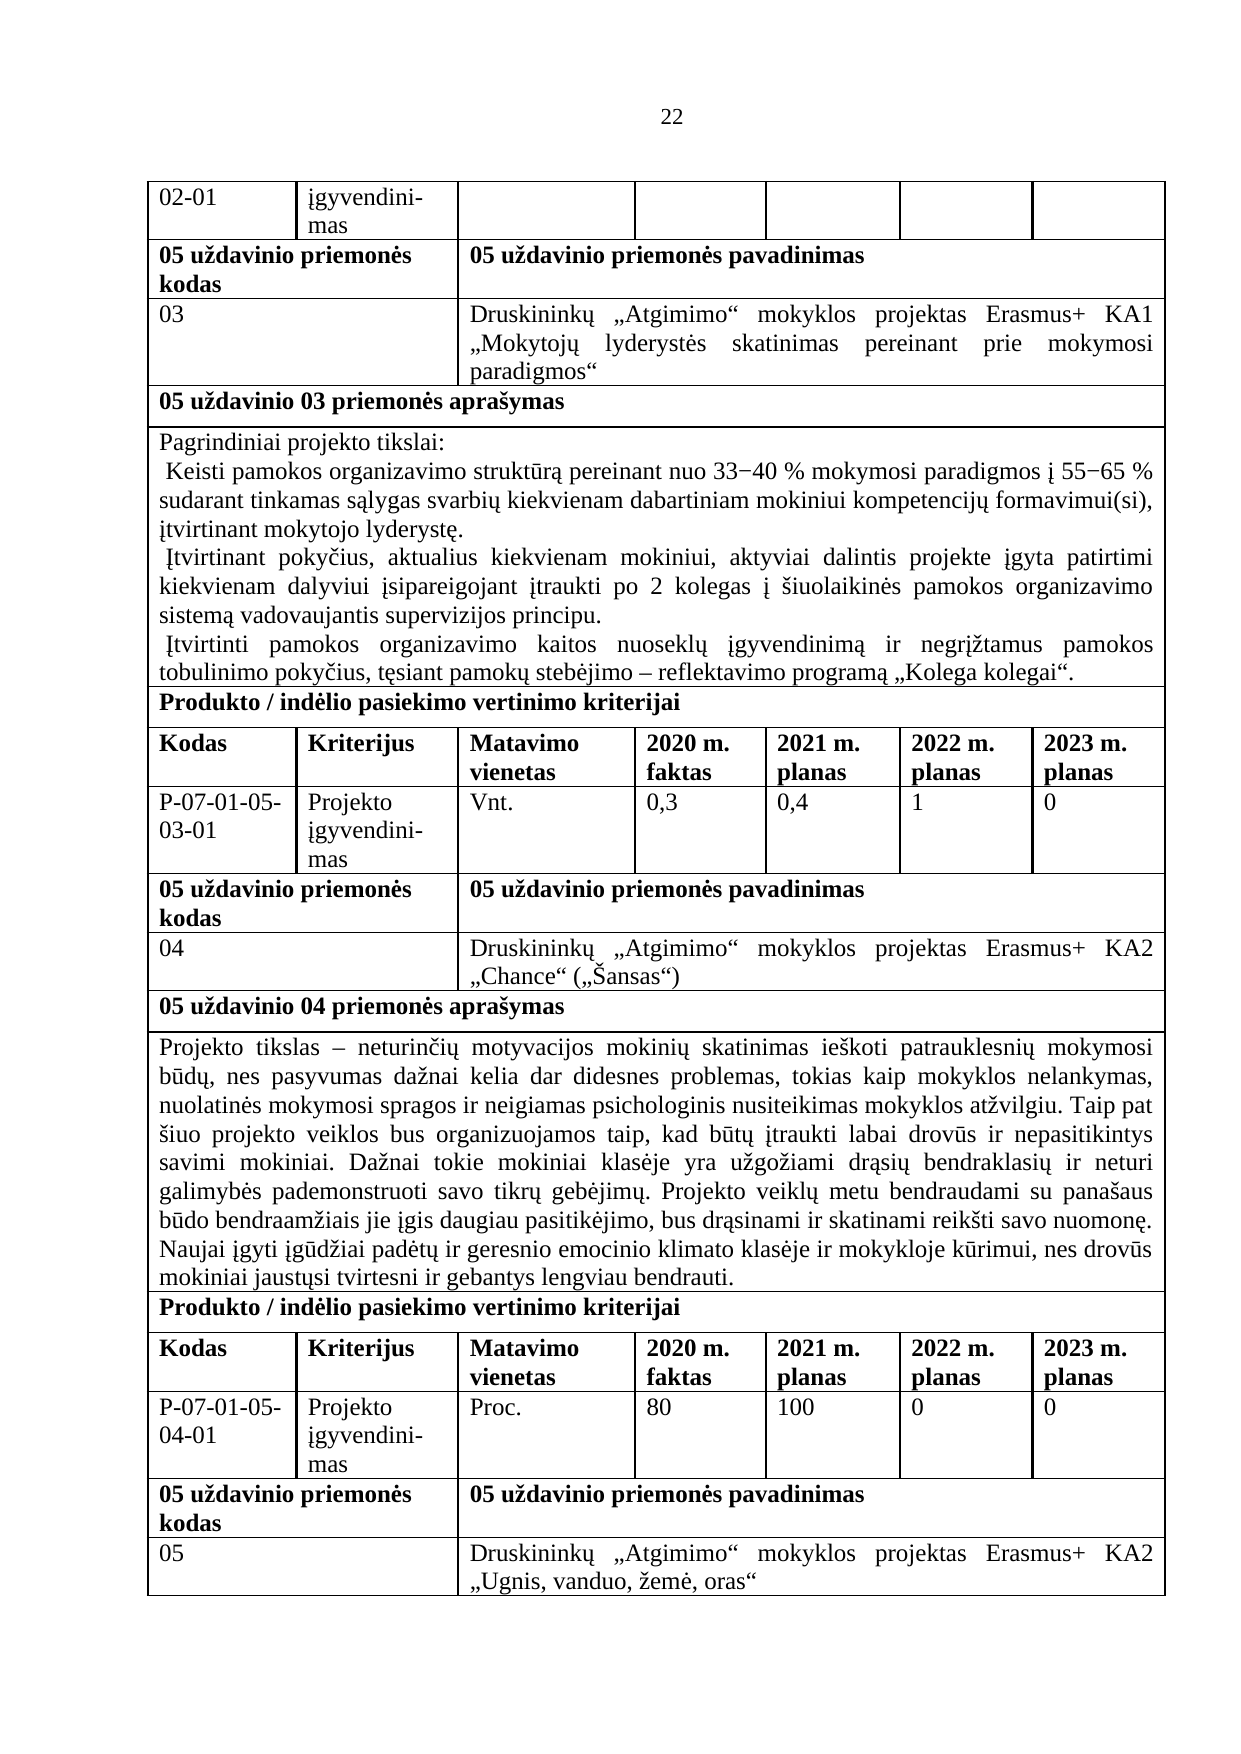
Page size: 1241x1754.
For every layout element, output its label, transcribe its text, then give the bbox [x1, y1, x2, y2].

table_cell [1034, 182, 1164, 239]
table_cell 0 [1034, 1392, 1164, 1478]
table_cell 0 [1034, 787, 1164, 873]
table_cell 05 uždavinio priemonės pavadinimas [459, 874, 1164, 932]
table_cell Produkto / indėlio pasiekimo vertinimo kriterijai [149, 687, 1164, 727]
table_cell 2022 m. planas [901, 1333, 1031, 1391]
table_cell 0,3 [636, 787, 765, 873]
table_cell Kriterijus [298, 728, 457, 786]
table_cell Matavimo vienetas [459, 728, 634, 786]
table_cell Kodas [149, 728, 295, 786]
table_cell Druskininkų „Atgimimo“ mokyklos projektas Erasmus+ KA1 „Mokytojų lyderystės skatinimas pereinant prie mokymosi paradigmos“ [459, 299, 1164, 385]
table_cell 05 uždavinio priemonės kodas [149, 240, 457, 298]
table_cell Druskininkų „Atgimimo“ mokyklos projektas Erasmus+ KA2 „Ugnis, vanduo, žemė, oras“ [459, 1538, 1164, 1595]
table_cell 0,4 [767, 787, 899, 873]
table_cell 2021 m. planas [767, 1333, 899, 1391]
table_cell 03 [149, 299, 457, 385]
table_cell Pagrindiniai projekto tikslai: Keisti pamokos organizavimo struktūrą pereinant nuo 33−40 % mokymosi paradigmos į 55−65 % sudarant tinkamas sąlygas svarbių kiekvienam dabartiniam mokiniui kompetencijų formavimui(si), įtvirtinant mokytojo lyderystę. Įtvirtinant pokyčius, aktualius kiekvienam mokiniui, aktyviai dalintis projekte įgyta patirtimi kiekvienam dalyviui įsipareigojant įtraukti po 2 kolegas į šiuolaikinės pamokos organizavimo sistemą vadovaujantis supervizijos principu. Įtvirtinti pamokos organizavimo kaitos nuoseklų įgyvendinimą ir negrįžtamus pamokos tobulinimo pokyčius, tęsiant pamokų stebėjimo – reflektavimo programą „Kolega kolegai“. [149, 428, 1164, 686]
table_cell 05 uždavinio priemonės kodas [149, 1479, 457, 1537]
table_cell 1 [901, 787, 1031, 873]
table_cell 05 uždavinio priemonės pavadinimas [459, 240, 1164, 298]
table_cell Kodas [149, 1333, 295, 1391]
table_cell 100 [767, 1392, 899, 1478]
table_cell Kriterijus [298, 1333, 457, 1391]
table_cell 05 uždavinio priemonės pavadinimas [459, 1479, 1164, 1537]
table_cell 05 uždavinio priemonės kodas [149, 874, 457, 932]
table_cell 02-01 [149, 182, 295, 239]
table_cell 2022 m. planas [901, 728, 1031, 786]
table_cell 2023 m. planas [1034, 728, 1164, 786]
table_cell P-07-01-05-04-01 [149, 1392, 295, 1478]
table_cell Vnt. [459, 787, 634, 873]
table_cell Projekto tikslas – neturinčių motyvacijos mokinių skatinimas ieškoti patrauklesnių mokymosi būdų, nes pasyvumas dažnai kelia dar didesnes problemas, tokias kaip mokyklos nelankymas, nuolatinės mokymosi spragos ir neigiamas psichologinis nusiteikimas mokyklos atžvilgiu. Taip pat šiuo projekto veiklos bus organizuojamos taip, kad būtų įtraukti labai drovūs ir nepasitikintys savimi mokiniai. Dažnai tokie mokiniai klasėje yra užgožiami drąsių bendraklasių ir neturi galimybės pademonstruoti savo tikrų gebėjimų. Projekto veiklų metu bendraudami su panašaus būdo bendraamžiais jie įgis daugiau pasitikėjimo, bus drąsinami ir skatinami reikšti savo nuomonę. Naujai įgyti įgūdžiai padėtų ir geresnio emocinio klimato klasėje ir mokykloje kūrimui, nes drovūs mokiniai jaustųsi tvirtesni ir gebantys lengviau bendrauti. [149, 1033, 1164, 1291]
table_cell 05 uždavinio 04 priemonės aprašymas [149, 991, 1164, 1031]
table_cell [901, 182, 1031, 239]
table_cell 80 [636, 1392, 765, 1478]
table_cell 2020 m. faktas [636, 728, 765, 786]
table_cell [459, 182, 634, 239]
table_cell 04 [149, 933, 457, 990]
table_cell įgyvendini-mas [298, 182, 457, 239]
table_cell 2023 m. planas [1034, 1333, 1164, 1391]
table_cell Druskininkų „Atgimimo“ mokyklos projektas Erasmus+ KA2 „Chance“ („Šansas“) [459, 933, 1164, 990]
table_cell P-07-01-05-03-01 [149, 787, 295, 873]
table_cell Projekto įgyvendini-mas [298, 1392, 457, 1478]
table_cell Proc. [459, 1392, 634, 1478]
table_cell 05 [149, 1538, 457, 1595]
table_cell [636, 182, 765, 239]
table_cell 2021 m. planas [767, 728, 899, 786]
table_cell [767, 182, 899, 239]
table_cell 05 uždavinio 03 priemonės aprašymas [149, 386, 1164, 426]
table_cell Matavimo vienetas [459, 1333, 634, 1391]
table_cell 2020 m. faktas [636, 1333, 765, 1391]
table_cell Produkto / indėlio pasiekimo vertinimo kriterijai [149, 1292, 1164, 1332]
table_cell 0 [901, 1392, 1031, 1478]
table_cell Projekto įgyvendini-mas [298, 787, 457, 873]
